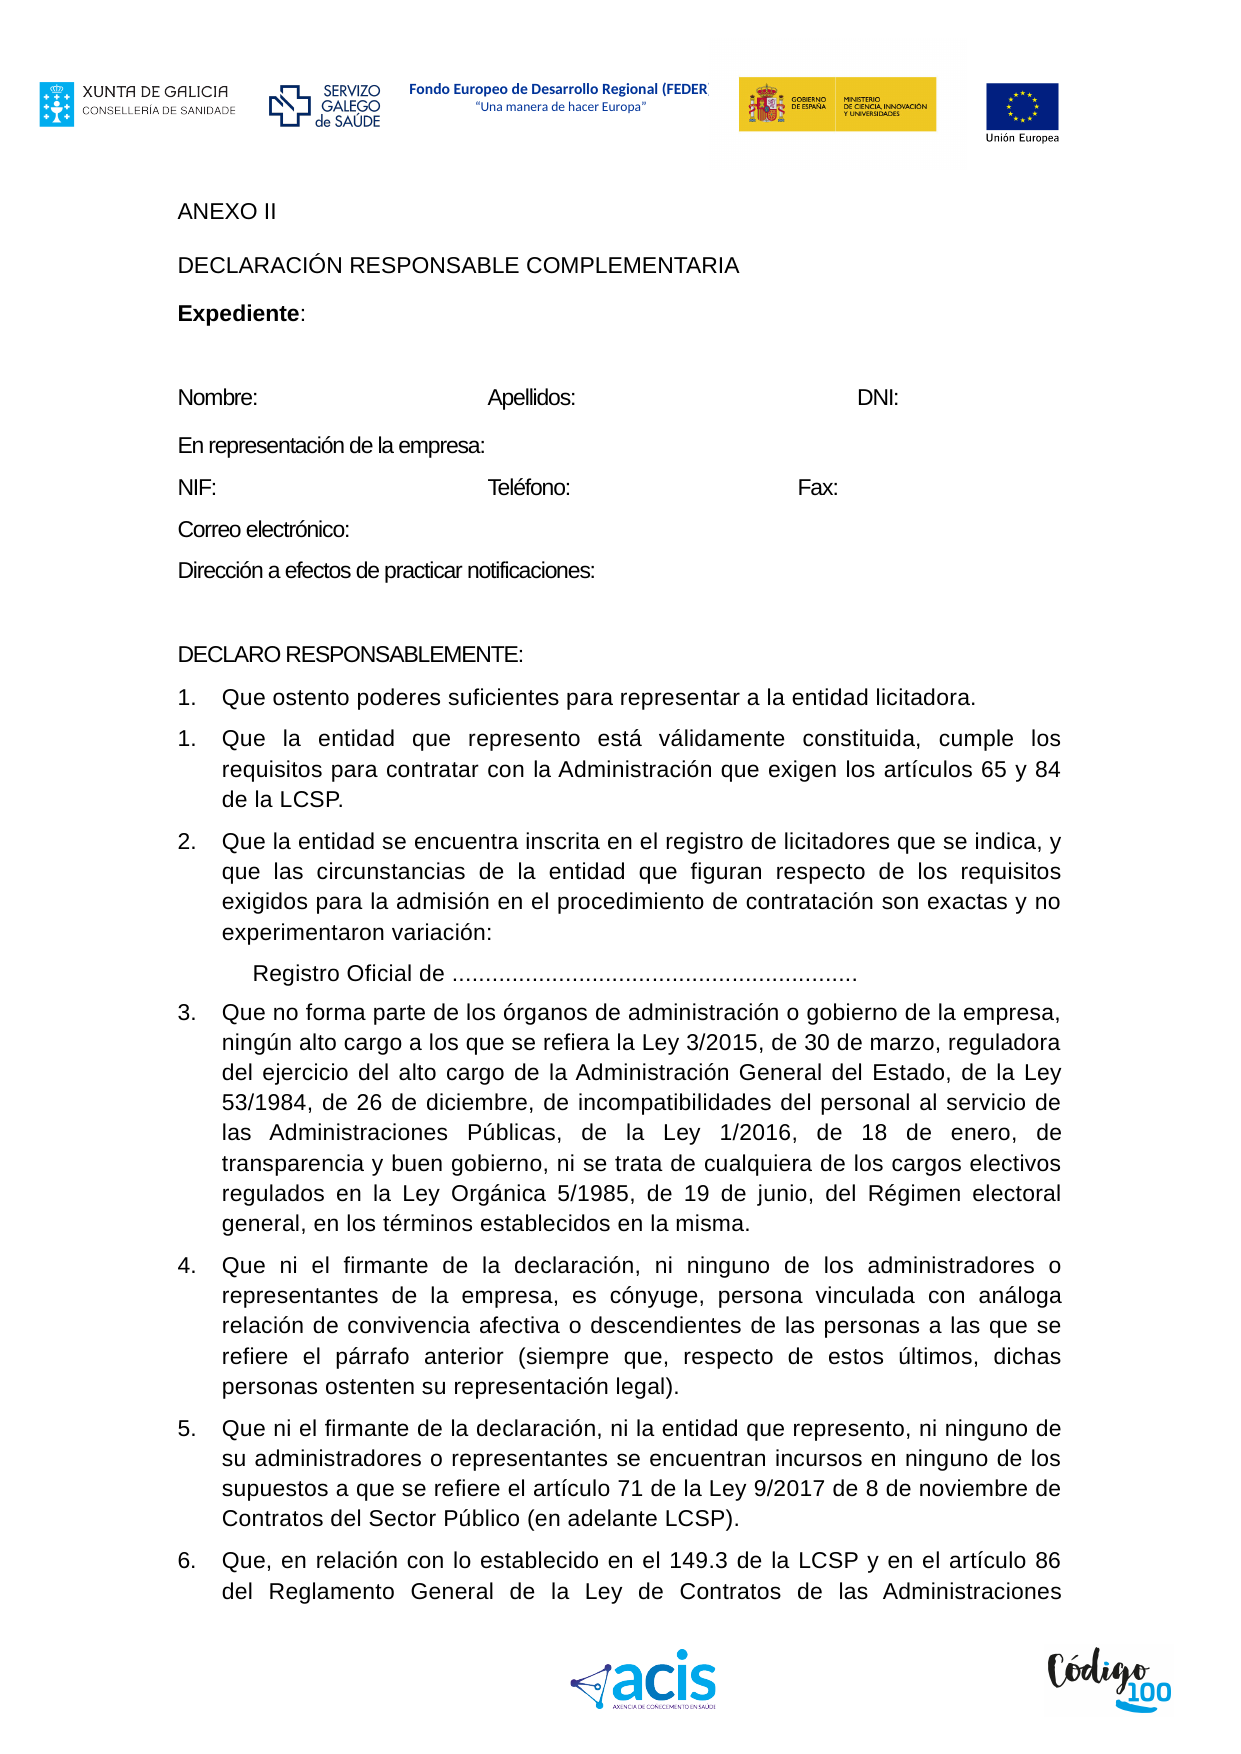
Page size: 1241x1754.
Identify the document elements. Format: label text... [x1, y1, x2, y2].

text Nombre: Apellidos: DNI: [177, 384, 1063, 410]
list Que ni el firmante de la declaración, ni ninguno de los administradores o representantes de la empresa, es cónyuge, persona vinculada con análoga relación de convivencia afectiva o descendientes de las personas a las que se refiere el párrafo anterior (siempre que, respecto de estos últimos, dichas personas ostenten su representación legal). [177, 1252, 1063, 1399]
list Que la entidad que represento está válidamente constituida, cumple los requisitos para contratar con la Administración que exigen los artículos 65 y 84 de la LCSP. [177, 725, 1063, 812]
text Dirección a efectos de practicar notificaciones: [177, 557, 1063, 584]
text ANEXO II [177, 198, 1063, 224]
picture [985, 82, 1060, 145]
list Que, en relación con lo establecido en el 149.3 de la LCSP y en el artículo 86 del Reglamento General de la Ley de Contratos de las Administraciones [177, 1547, 1063, 1604]
text DECLARACIÓN RESPONSABLE COMPLEMENTARIA [177, 252, 1063, 278]
list Registro Oficial de ............................................................. [252, 960, 1063, 987]
list Que ni el firmante de la declaración, ni la entidad que represento, ni ninguno de su administradores o representantes se encuentran incursos en ninguno de los supuestos a que se refiere el artículo 71 de la Ley 9/2017 de 8 de noviembre de Contratos del Sector Público (en adelante LCSP). [177, 1415, 1063, 1532]
picture [700, 1671, 716, 1683]
picture [1044, 1644, 1175, 1717]
picture [266, 82, 383, 130]
text Correo electrónico: [177, 516, 1063, 542]
list Que no forma parte de los órganos de administración o gobierno de la empresa, ningún alto cargo a los que se refiera la Ley 3/2015, de 30 de marzo, reguladora del ejercicio del alto cargo de la Administración General del Estado, de la Ley 53/1984, de 26 de diciembre, de incompatibilidades del personal al servicio de las Administraciones Públicas, de la Ley 1/2016, de 18 de enero, de transparencia y buen gobierno, ni se trata de cualquiera de los cargos electivos regulados en la Ley Orgánica 5/1985, de 19 de junio, del Régimen electoral general, en los términos establecidos en la misma. [177, 998, 1063, 1236]
picture [75, 82, 236, 127]
text En representación de la empresa: [177, 432, 1063, 458]
picture [570, 1649, 716, 1709]
list Que la entidad se encuentra inscrita en el registro de licitadores que se indica, y que las circunstancias de la entidad que figuran respecto de los requisitos exigidos para la admisión en el procedimiento de contratación son exactas y no experimentaron variación: [177, 828, 1063, 945]
text DECLARO RESPONSABLEMENTE: [177, 641, 1063, 668]
picture [52, 102, 62, 122]
picture [708, 38, 967, 170]
text Expediente: [177, 300, 1063, 326]
text NIF: Teléfono: Fax: [177, 473, 1063, 500]
list Que ostento poderes suficientes para representar a la entidad licitadora. [177, 683, 1063, 710]
